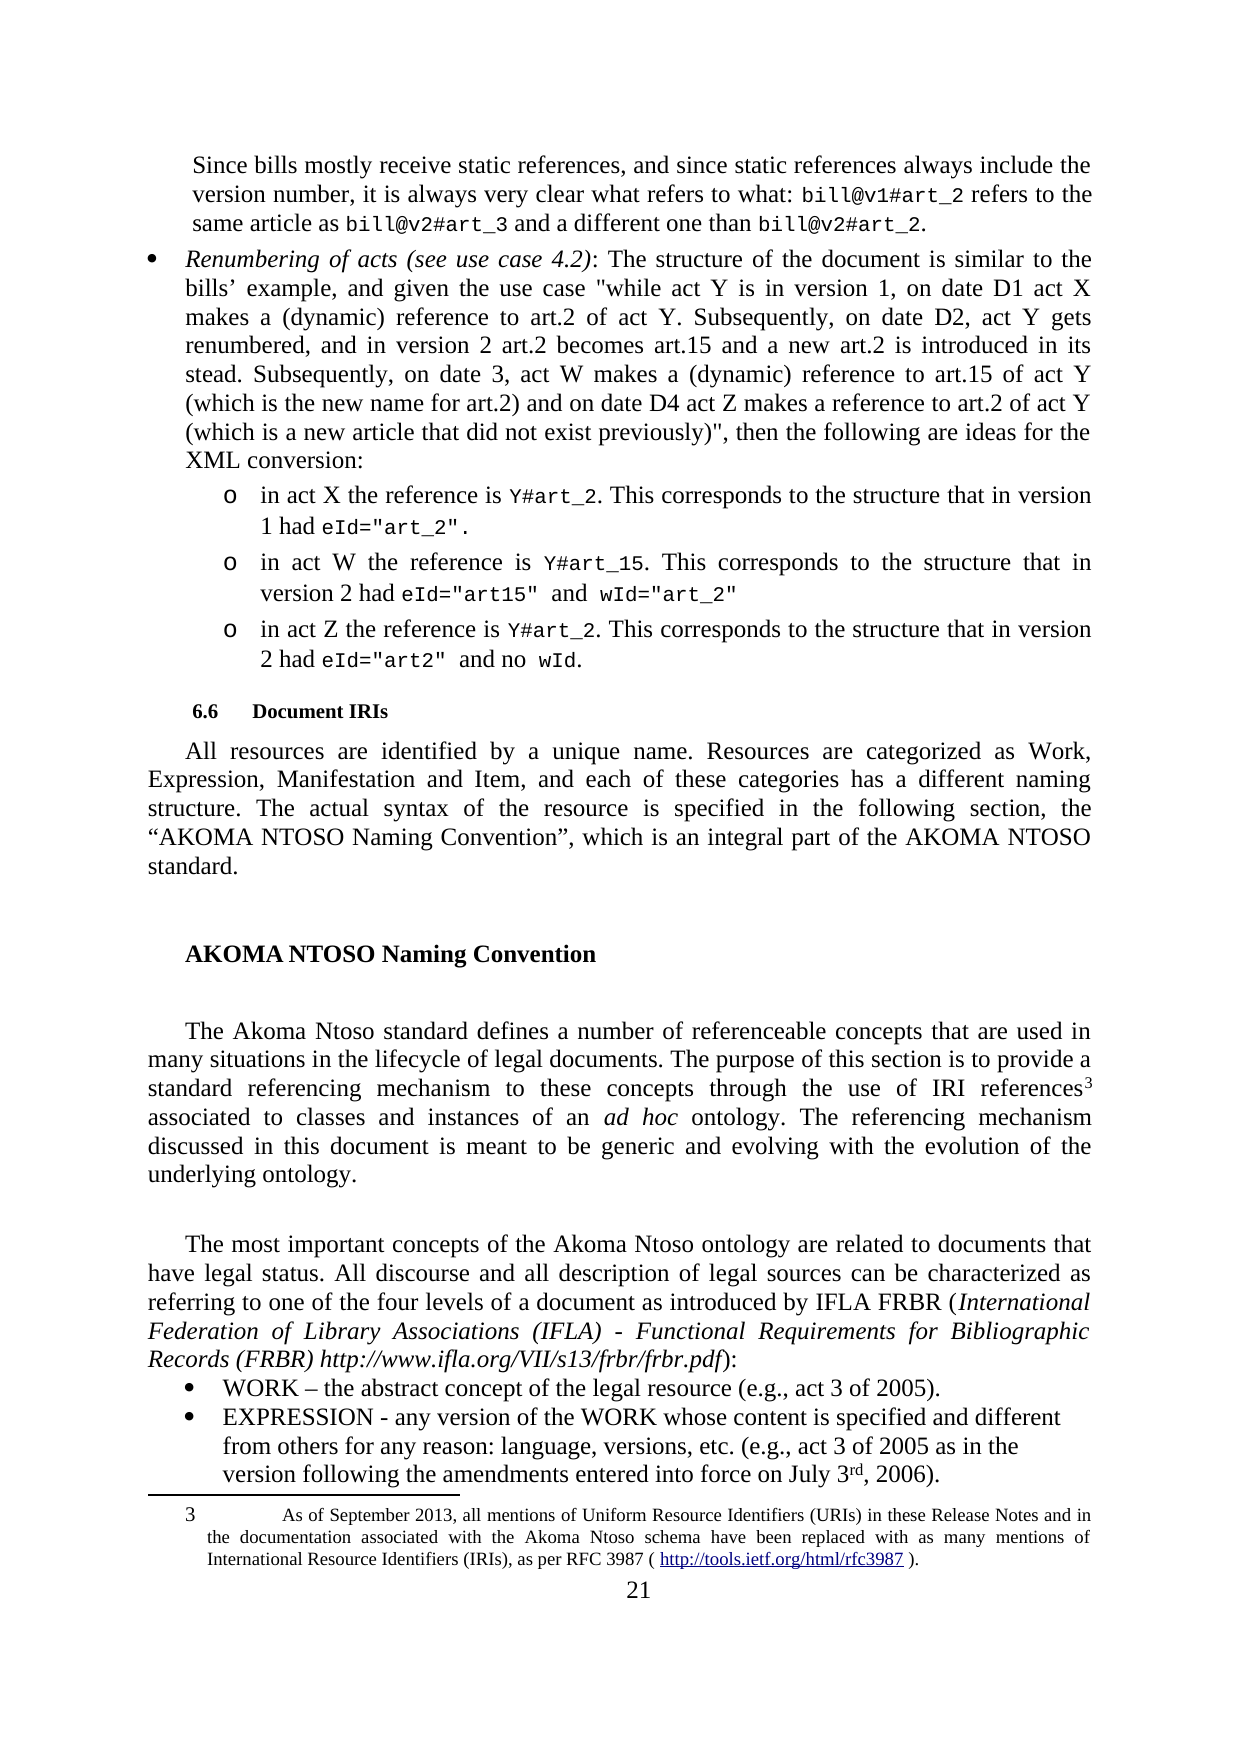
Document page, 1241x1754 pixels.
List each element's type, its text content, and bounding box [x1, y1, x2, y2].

text As of September 2013, all mentions of Uniform Resource Identifiers (URIs) in these Release Notes and in the documentation associated with the Akoma Ntoso schema have been replaced with as many mentions of International Resource Identifiers (IRIs), as per RFC 3987 ( http://tools.ietf.org/html/rfc3987 ). [185, 1502, 1092, 1569]
text Since bills mostly receive static references, and since static references always include the version number, it is always very clear what refers to what: bill@v1#art_2 refers to the same article as bill@v2#art_3 and a different one than bill@v2#art_2. [148, 150, 1092, 238]
list in act X the reference is Y#art_2. This corresponds to the structure that in version 1 had eId="art_2". [223, 480, 1092, 541]
text The Akoma Ntoso standard defines a number of referenceable concepts that are used in many situations in the lifecycle of legal documents. The purpose of this section is to provide a standard referencing mechanism to these concepts through the use of IRI references associated to classes and instances of an ad hoc ontology. The referencing mechanism discussed in this document is meant to be generic and evolving with the evolution of the underlying ontology. [148, 1016, 1092, 1188]
text All resources are identified by a unique name. Resources are categorized as Work, Expression, Manifestation and Item, and each of these categories has a different naming structure. The actual syntax of the resource is specified in the following section, the “AKOMA NTOSO Naming Convention”, which is an integral part of the AKOMA NTOSO standard. [148, 736, 1092, 879]
list WORK – the abstract concept of the legal resource (e.g., act 3 of 2005). [185, 1373, 1092, 1402]
subtitle AKOMA NTOSO Naming Convention [148, 939, 1092, 968]
list in act W the reference is Y#art_15. This corresponds to the structure that in version 2 had eId="art15" and wId="art_2" [223, 547, 1092, 607]
list in act Z the reference is Y#art_2. This corresponds to the structure that in version 2 had eId="art2" and no wId. [223, 614, 1092, 674]
list Renumbering of acts (see use case 4.2): The structure of the document is similar to the bills’ example, and given the use case "while act Y is in version 1, on date D1 act X makes a (dynamic) reference to art.2 of act Y. Subsequently, on date D2, act Y gets renumbered, and in version 2 art.2 becomes art.15 and a new art.2 is introduced in its stead. Subsequently, on date 3, act W makes a (dynamic) reference to art.15 of act Y (which is the new name for art.2) and on date D4 act Z makes a reference to art.2 of act Y (which is a new article that did not exist previously)", then the following are ideas for the XML conversion: [148, 244, 1092, 474]
text The most important concepts of the Akoma Ntoso ontology are related to documents that have legal status. All discourse and all description of legal sources can be characterized as referring to one of the four levels of a document as introduced by IFLA FRBR (International Federation of Library Associations (IFLA) - Functional Requirements for Bibliographic Records (FRBR) http://www.ifla.org/VII/s13/frbr/frbr.pdf): [148, 1229, 1092, 1373]
list EXPRESSION - any version of the WORK whose content is specified and different from others for any reason: language, versions, etc. (e.g., act 3 of 2005 as in the version following the amendments entered into force on July 3rd, 2006). [185, 1402, 1092, 1488]
subtitle Document IRIs [192, 699, 1092, 723]
